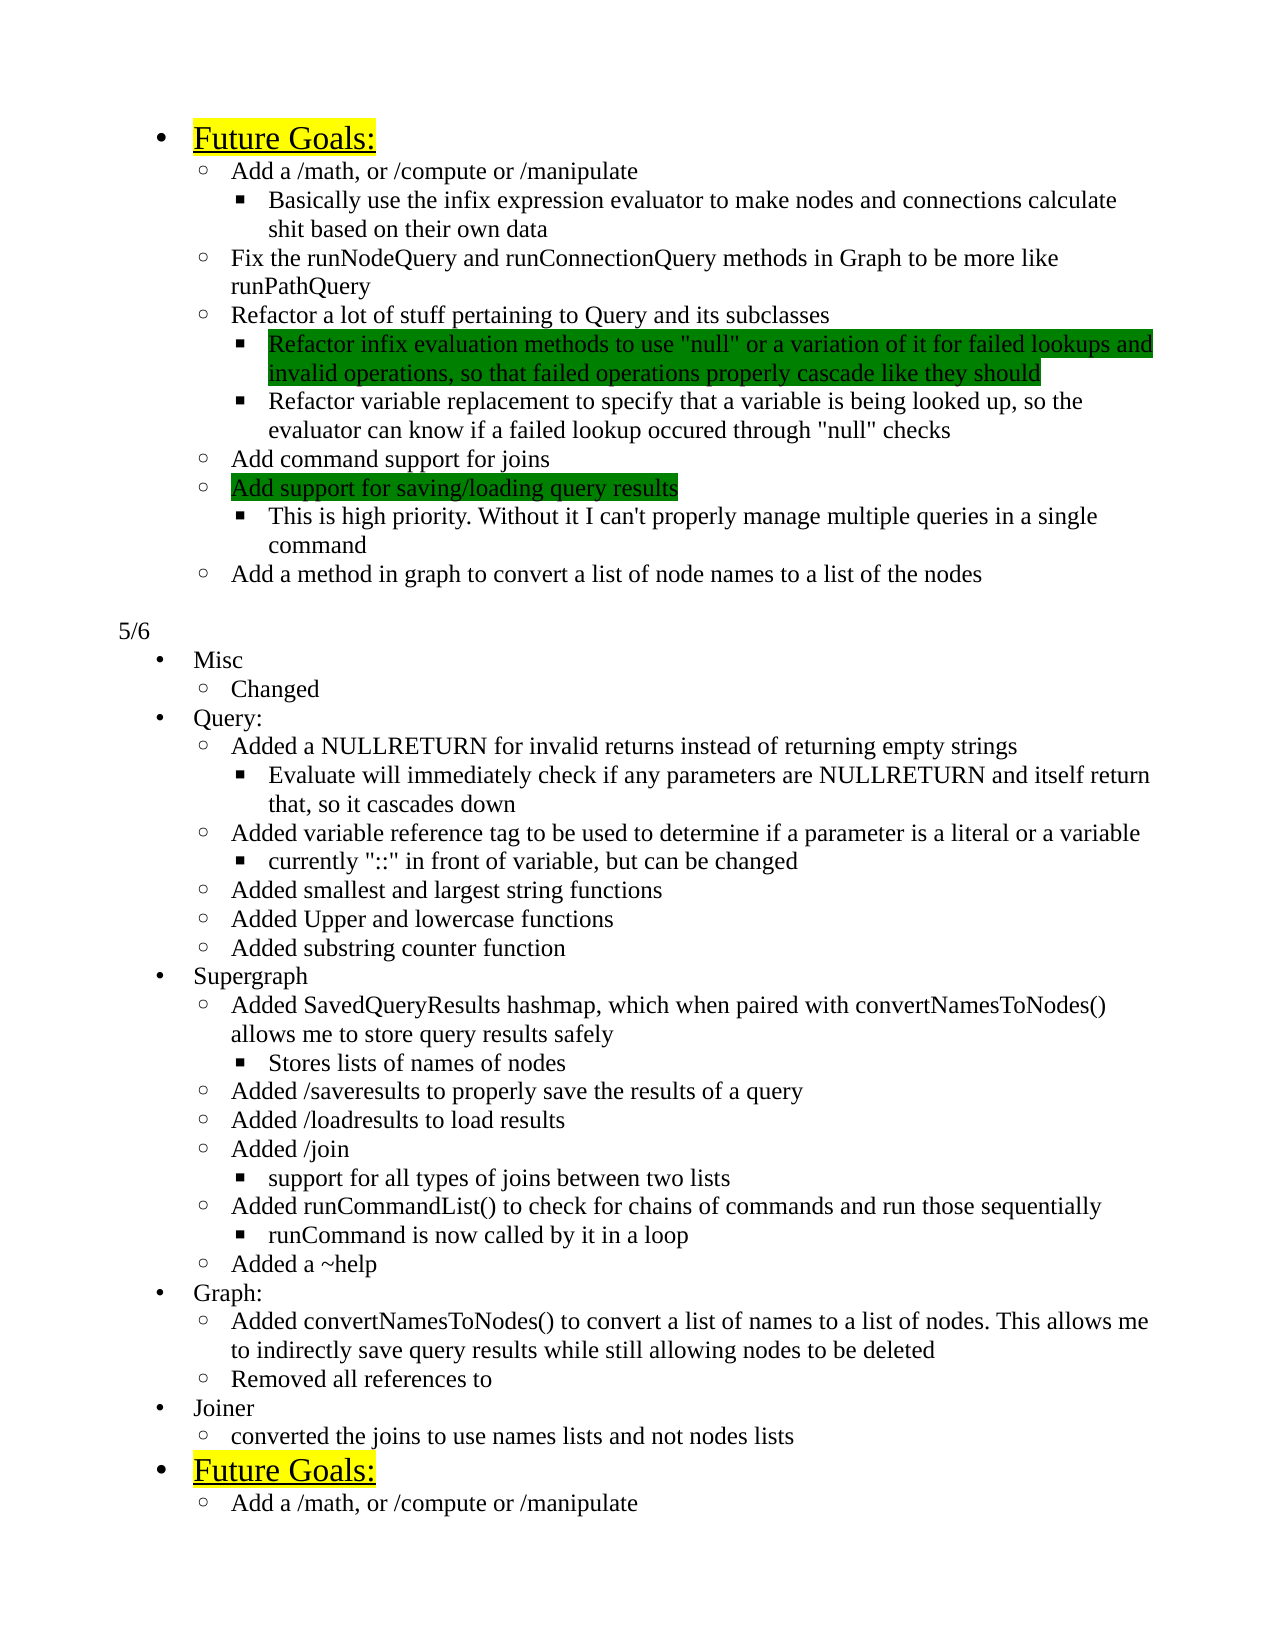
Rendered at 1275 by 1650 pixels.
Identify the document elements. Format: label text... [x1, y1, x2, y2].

list Added a NULLRETURN for invalid returns instead of returning empty strings [193, 731, 1157, 760]
list Added convertNamesToNodes() to convert a list of names to a list of nodes. This allows me to indirectly save query results while still allowing nodes to be deleted [193, 1306, 1157, 1364]
text 5/6 [118, 616, 1157, 645]
list Joiner [156, 1393, 1157, 1421]
list Add a /math, or /compute or /manipulate [193, 1488, 1157, 1517]
list Added /loadresults to load results [193, 1105, 1157, 1134]
list Added /saveresults to properly save the results of a query [193, 1076, 1157, 1105]
list converted the joins to use names lists and not nodes lists [193, 1421, 1157, 1450]
list Added variable reference tag to be used to determine if a parameter is a literal or a variable [193, 818, 1157, 846]
list Basically use the infix expression evaluator to make nodes and connections calculate shit based on their own data [231, 185, 1157, 243]
list currently "::" in front of variable, but can be changed [231, 846, 1157, 875]
list Added runCommandList() to check for chains of commands and run those sequentially [193, 1191, 1157, 1220]
list Add command support for joins [193, 444, 1157, 473]
list Added a ~help [193, 1249, 1157, 1278]
list Add a /math, or /compute or /manipulate [193, 156, 1157, 185]
list Refactor variable replacement to specify that a variable is being looked up, so the evaluator can know if a failed lookup occured through "null" checks [231, 386, 1157, 444]
list Query: [156, 703, 1157, 731]
list Supergraph [156, 961, 1157, 990]
list Fix the runNodeQuery and runConnectionQuery methods in Graph to be more like runPathQuery [193, 243, 1157, 300]
list Removed all references to [193, 1364, 1157, 1393]
list Refactor infix evaluation methods to use "null" or a variation of it for failed lookups and invalid operations, so that failed operations properly cascade like they should [231, 329, 1157, 386]
list Added substring counter function [193, 933, 1157, 961]
list Changed [193, 674, 1157, 703]
list This is high priority. Without it I can't properly manage multiple queries in a single command [231, 501, 1157, 559]
list Evaluate will immediately check if any parameters are NULLRETURN and itself return that, so it cascades down [231, 760, 1157, 818]
list Added smallest and largest string functions [193, 875, 1157, 904]
list runCommand is now called by it in a loop [231, 1220, 1157, 1249]
list Future Goals: [156, 118, 1157, 156]
list Added /join [193, 1134, 1157, 1163]
list Graph: [156, 1278, 1157, 1306]
list Stores lists of names of nodes [231, 1048, 1157, 1076]
list Add a method in graph to convert a list of node names to a list of the nodes [193, 559, 1157, 588]
list Added Upper and lowercase functions [193, 904, 1157, 933]
list support for all types of joins between two lists [231, 1163, 1157, 1191]
list Misc [156, 645, 1157, 674]
list Add support for saving/loading query results [193, 473, 1157, 501]
list Refactor a lot of stuff pertaining to Query and its subclasses [193, 300, 1157, 329]
list Future Goals: [156, 1450, 1157, 1488]
list Added SavedQueryResults hashmap, which when paired with convertNamesToNodes() allows me to store query results safely [193, 990, 1157, 1048]
